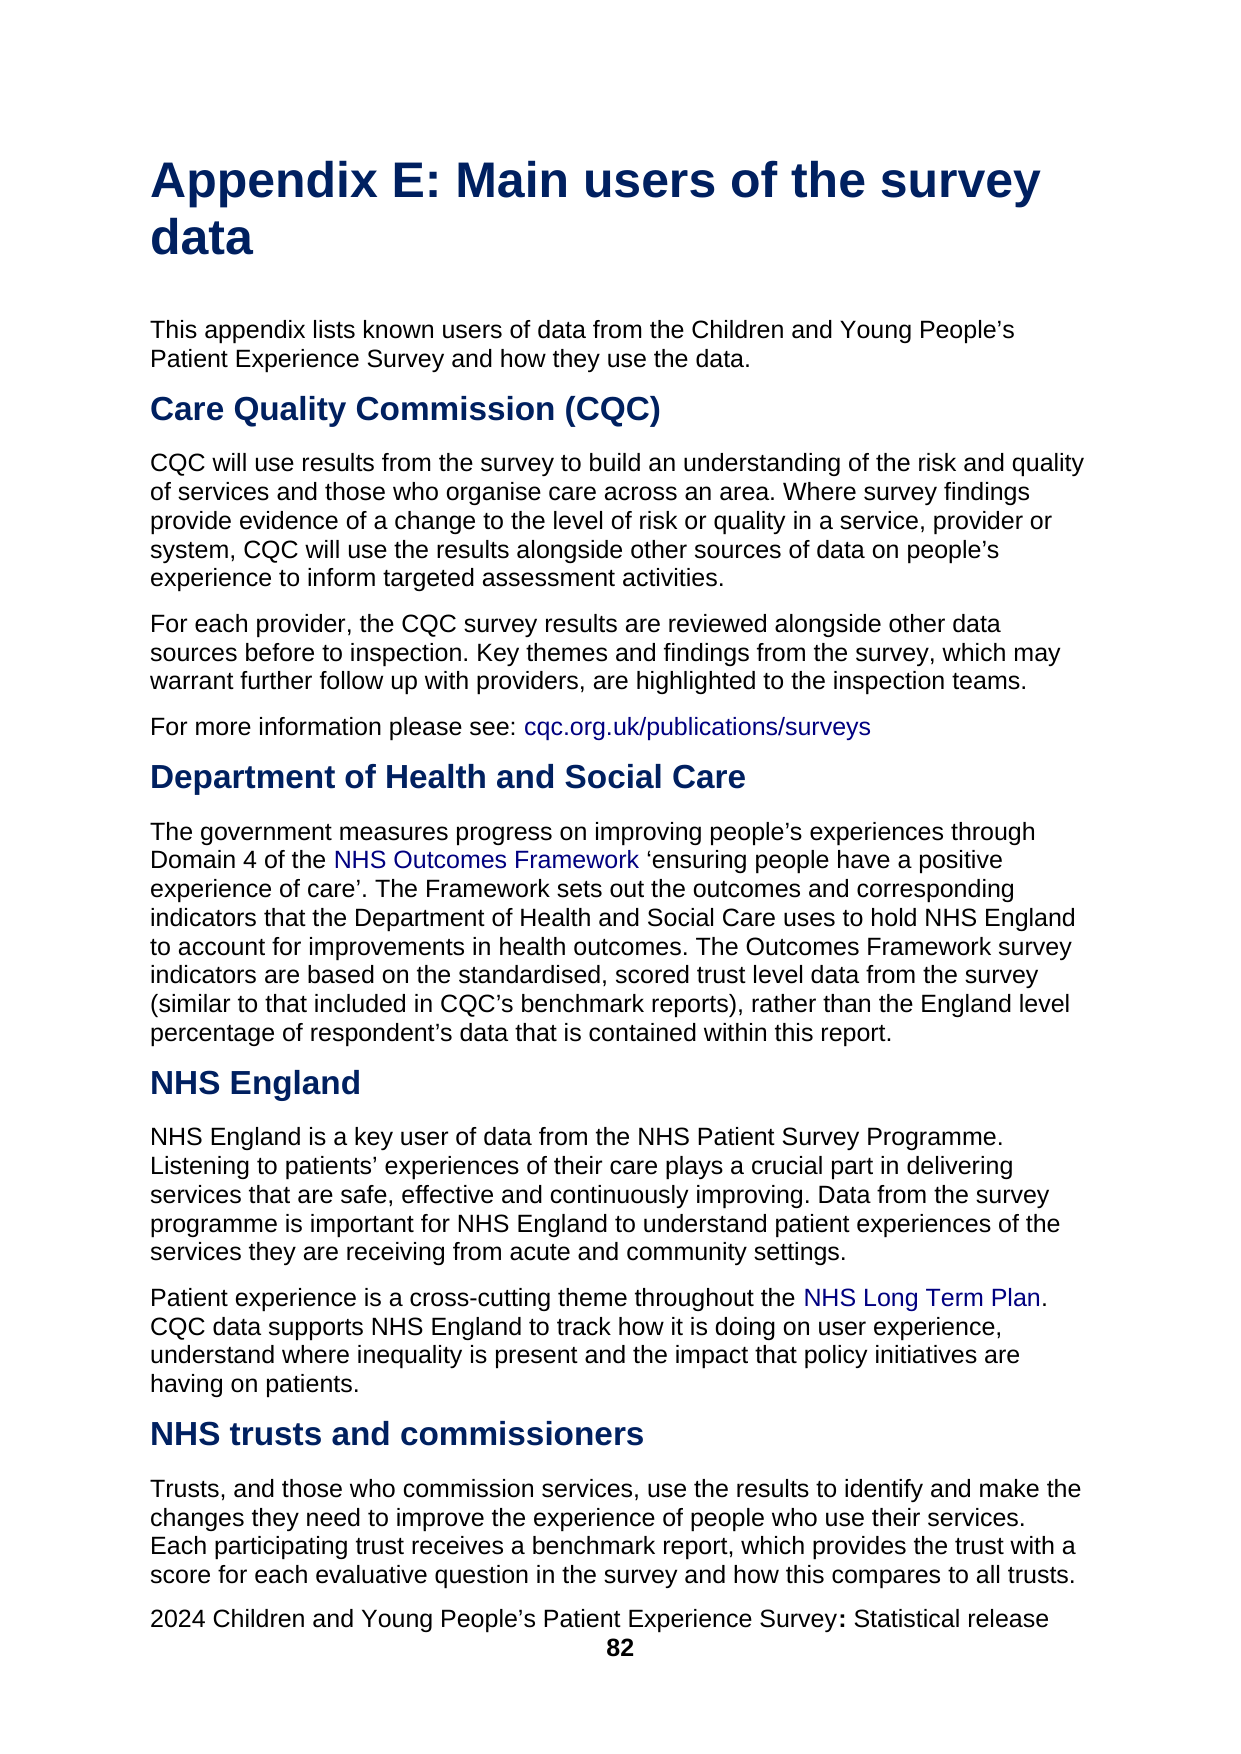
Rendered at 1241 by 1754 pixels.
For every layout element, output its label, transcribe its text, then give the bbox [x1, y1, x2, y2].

text For each provider, the CQC survey results are reviewed alongside other data sources before to inspection. Key themes and findings from the survey, which may warrant further follow up with providers, are highlighted to the inspection teams. [150, 609, 1090, 695]
subtitle Appendix E: Main users of the survey data [150, 150, 1090, 265]
text NHS England is a key user of data from the NHS Patient Survey Programme. Listening to patients’ experiences of their care plays a crucial part in delivering services that are safe, effective and continuously improving. Data from the survey programme is important for NHS England to understand patient experiences of the services they are receiving from acute and community settings. [150, 1122, 1090, 1266]
text Patient experience is a cross-cutting theme throughout the NHS Long Term Plan. CQC data supports NHS England to track how it is doing on user experience, understand where inequality is present and the impact that policy initiatives are having on patients. [150, 1283, 1090, 1398]
subtitle Care Quality Commission (CQC) [150, 389, 1090, 428]
text CQC will use results from the survey to build an understanding of the risk and quality of services and those who organise care across an area. Where survey findings provide evidence of a change to the level of risk or quality in a service, provider or system, CQC will use the results alongside other sources of data on people’s experience to inform targeted assessment activities. [150, 448, 1090, 592]
subtitle NHS trusts and commissioners [150, 1414, 1090, 1453]
subtitle Department of Health and Social Care [150, 757, 1090, 796]
text This appendix lists known users of data from the Children and Young People’s Patient Experience Survey and how they use the data. [150, 315, 1090, 372]
text Trusts, and those who commission services, use the results to identify and make the changes they need to improve the experience of people who use their services. Each participating trust receives a benchmark report, which provides the trust with a score for each evaluative question in the survey and how this compares to all trusts. [150, 1474, 1090, 1589]
text The government measures progress on improving people’s experiences through Domain 4 of the NHS Outcomes Framework ‘ensuring people have a positive experience of care’. The Framework sets out the outcomes and corresponding indicators that the Department of Health and Social Care uses to hold NHS England to account for improvements in health outcomes. The Outcomes Framework survey indicators are based on the standardised, scored trust level data from the survey (similar to that included in CQC’s benchmark reports), rather than the England level percentage of respondent’s data that is contained within this report. [150, 816, 1090, 1046]
text For more information please see: cqc.org.uk/publications/surveys [150, 712, 1090, 741]
subtitle NHS England [150, 1063, 1090, 1102]
